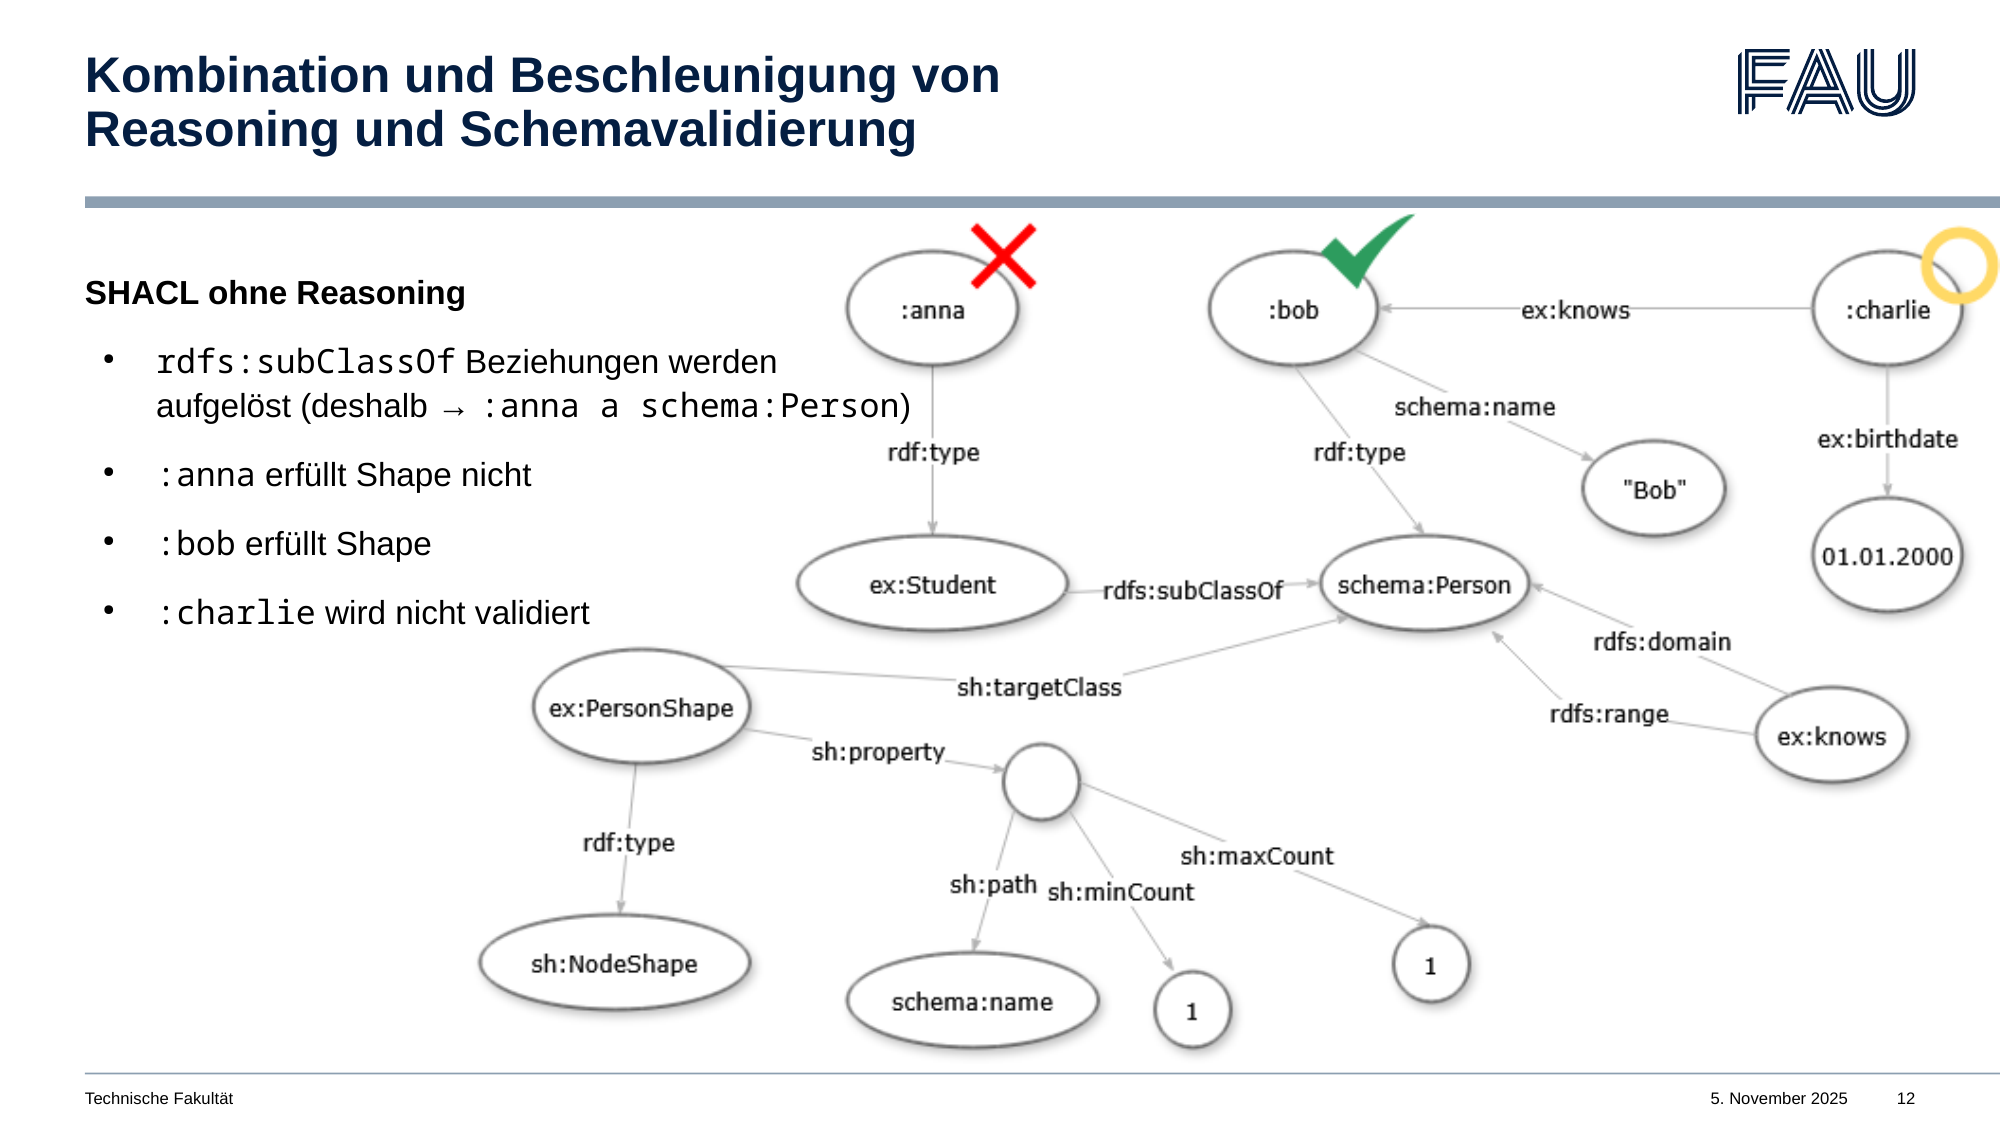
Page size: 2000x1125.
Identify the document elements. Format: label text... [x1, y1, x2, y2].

slide_number [1883, 1088, 1916, 1109]
title Kombination und Beschleunigung von Reasoning und Schemavalidierung [85, 49, 1270, 210]
picture [472, 213, 2000, 1064]
footer Technische Fakultät [85, 1088, 983, 1109]
slide_number 5. November 2025 [1708, 1088, 1849, 1109]
list SHACL ohne Reasoning rdfs:subClassOf Beziehungen werden aufgelöst (deshalb → :anna a schema:Person) :anna erfüllt Shape nicht :bob erfüllt Shape :charlie wird nicht validiert [85, 267, 983, 1018]
